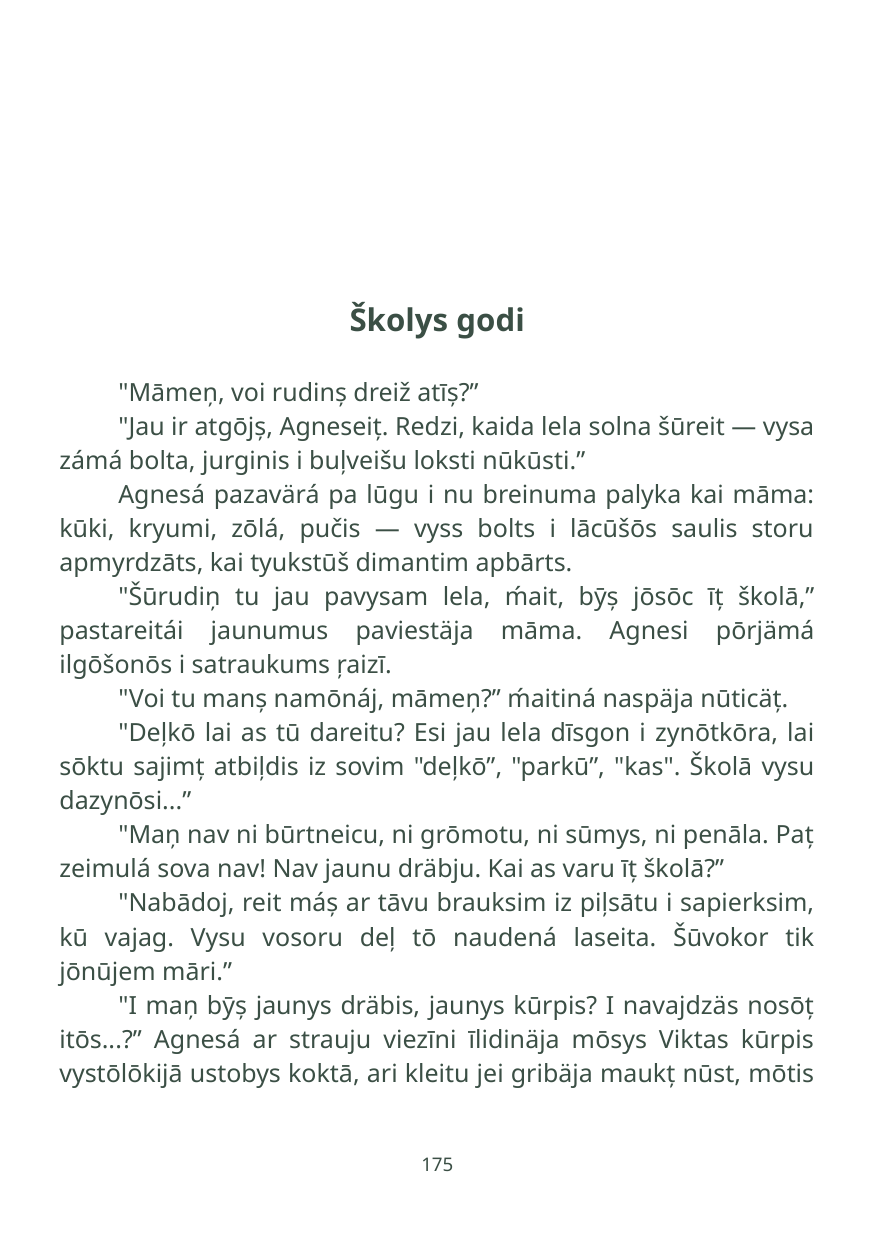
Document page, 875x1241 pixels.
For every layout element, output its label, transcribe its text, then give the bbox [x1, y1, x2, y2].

text "Voi tu manș namōnáj, māmeņ?” ḿaitiná naspäja nūticäț. [59, 681, 815, 715]
text "I maņ bȳș jaunys dräbis, jaunys kūrpis? I navajdzäs nosōț itōs...?” Agnesá ar strauju viezīni īlidinäja mōsys Viktas kūrpis vystōlōkijā ustobys koktā, ari kleitu jei gribäja maukț nūst, mōtis [59, 987, 815, 1089]
text "Māmeņ, voi rudinș dreiž atīș?” [59, 374, 815, 408]
text "Deļkō lai as tū dareitu? Esi jau lela dīsgon i zynōtkōra, lai sōktu sajimț atbiļdis iz sovim "deļkō”, "parkū”, "kas". Školā vysu dazynōsi...” [59, 715, 815, 817]
text "Šūrudiņ tu jau pavysam lela, ḿait, bȳș jōsōc īț školā,” pastareitái jaunumus paviestäja māma. Agnesi pōrjämá ilgōšonōs i satraukums ŗaizī. [59, 578, 815, 681]
text "Nabādoj, reit máș ar tāvu brauksim iz piļsātu i sapierksim, kū vajag. Vysu vosoru deļ tō naudená laseita. Šūvokor tik jōnūjem māri.” [59, 885, 815, 987]
text "Jau ir atgōjș, Agneseiț. Redzi, kaida lela solna šūreit — vysa zámá bolta, jurginis i buļveišu loksti nūkūsti.” [59, 408, 815, 476]
text Agnesá pazavärá pa lūgu i nu breinuma palyka kai māma: kūki, kryumi, zōlá, pučis — vyss bolts i lācūšōs saulis storu apmyrdzāts, kai tyukstūš dimantim apbārts. [59, 476, 815, 578]
text Školys godi [59, 297, 815, 340]
text "Maņ nav ni būrtneicu, ni grōmotu, ni sūmys, ni penāla. Paț zeimulá sova nav! Nav jaunu dräbju. Kai as varu īț školā?” [59, 817, 815, 885]
